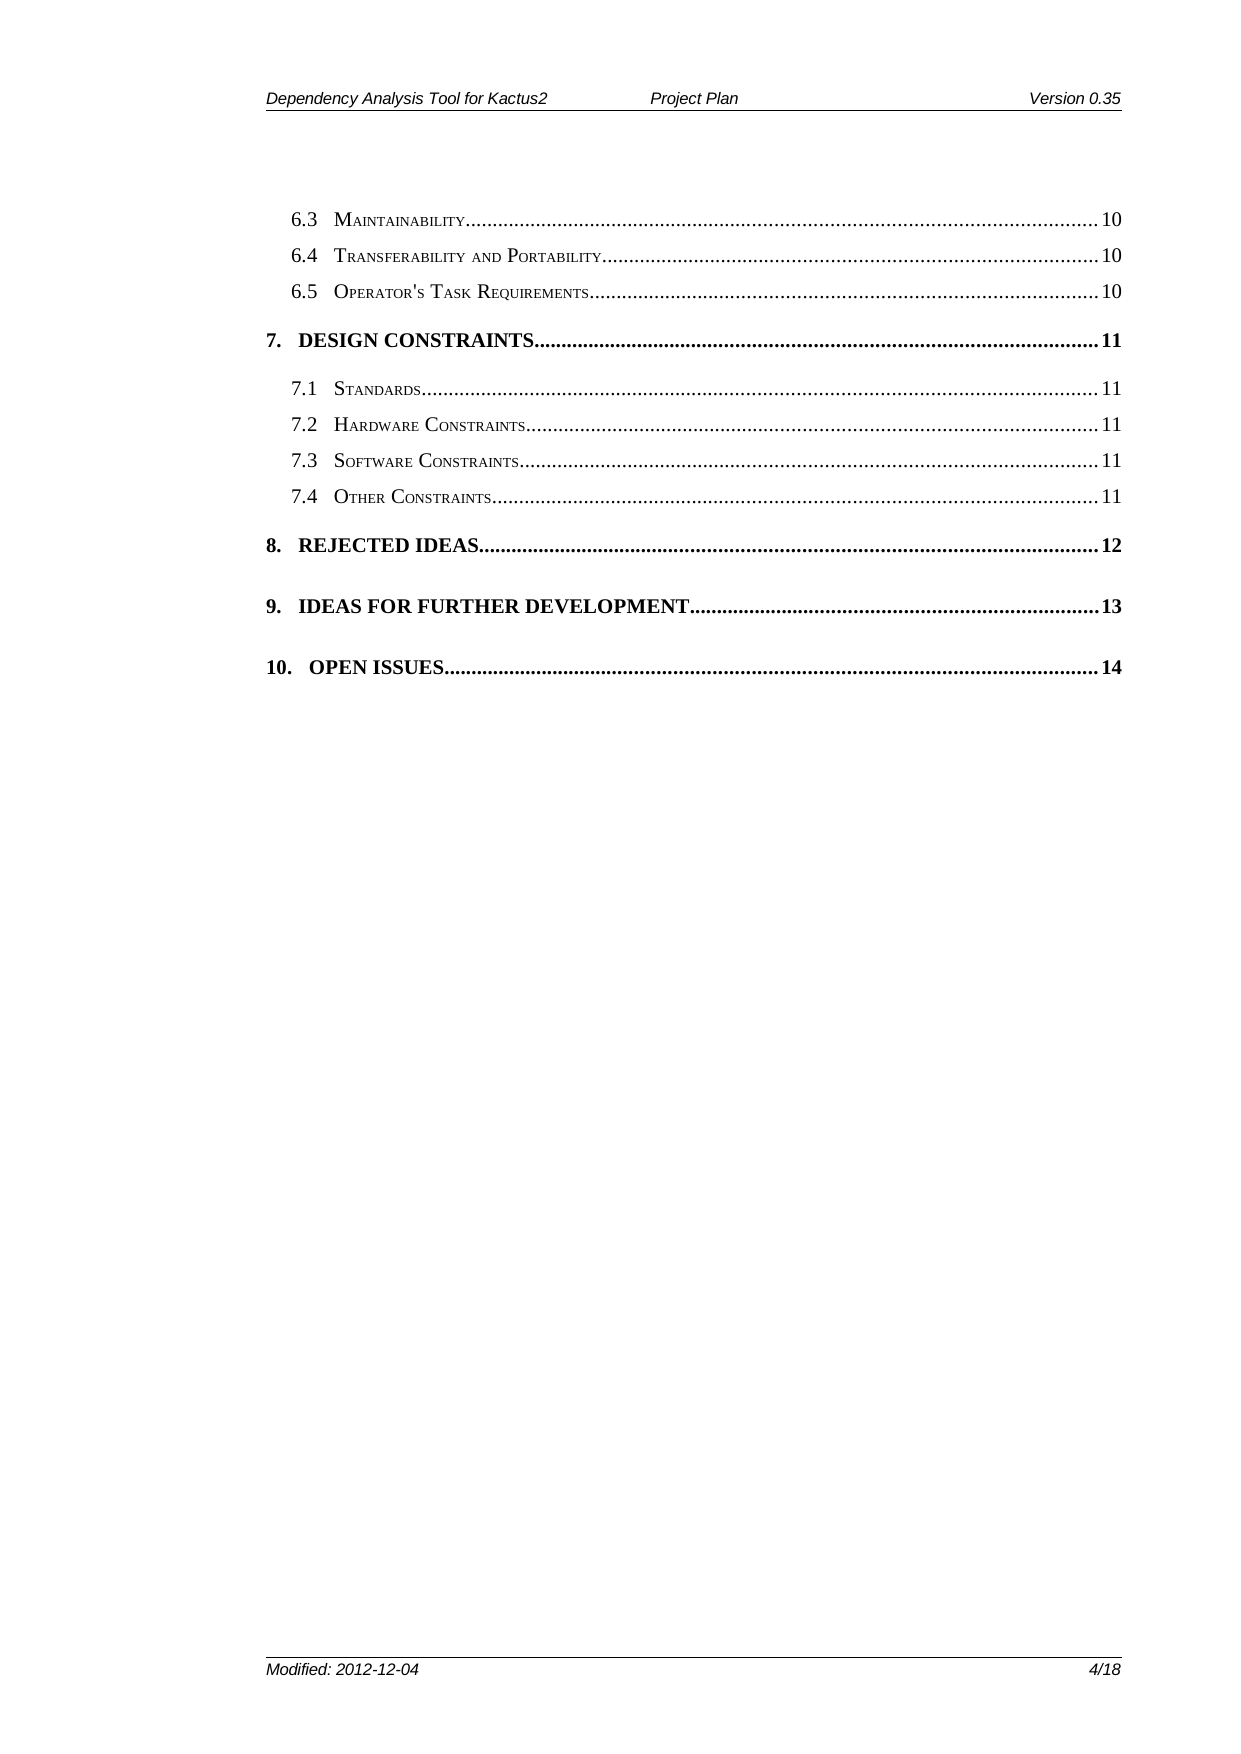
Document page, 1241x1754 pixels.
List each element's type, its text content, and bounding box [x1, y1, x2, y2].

text 9. Ideas for Further Development 13 [266, 594, 1122, 618]
text 7.4 Other Constraints 11 [291, 484, 1122, 508]
text 6.3 Maintainability 10 [291, 207, 1122, 231]
text 6.5 Operator's Task Requirements 10 [291, 279, 1122, 303]
text 7. Design Constraints 11 [266, 327, 1122, 351]
text 6.4 Transferability and Portability 10 [291, 243, 1122, 267]
text 10. Open Issues 14 [266, 655, 1122, 679]
text 8. Rejected Ideas 12 [266, 533, 1122, 557]
text 7.2 Hardware Constraints 11 [291, 412, 1122, 436]
text 7.1 Standards 11 [291, 376, 1122, 400]
text 7.3 Software Constraints 11 [291, 448, 1122, 472]
